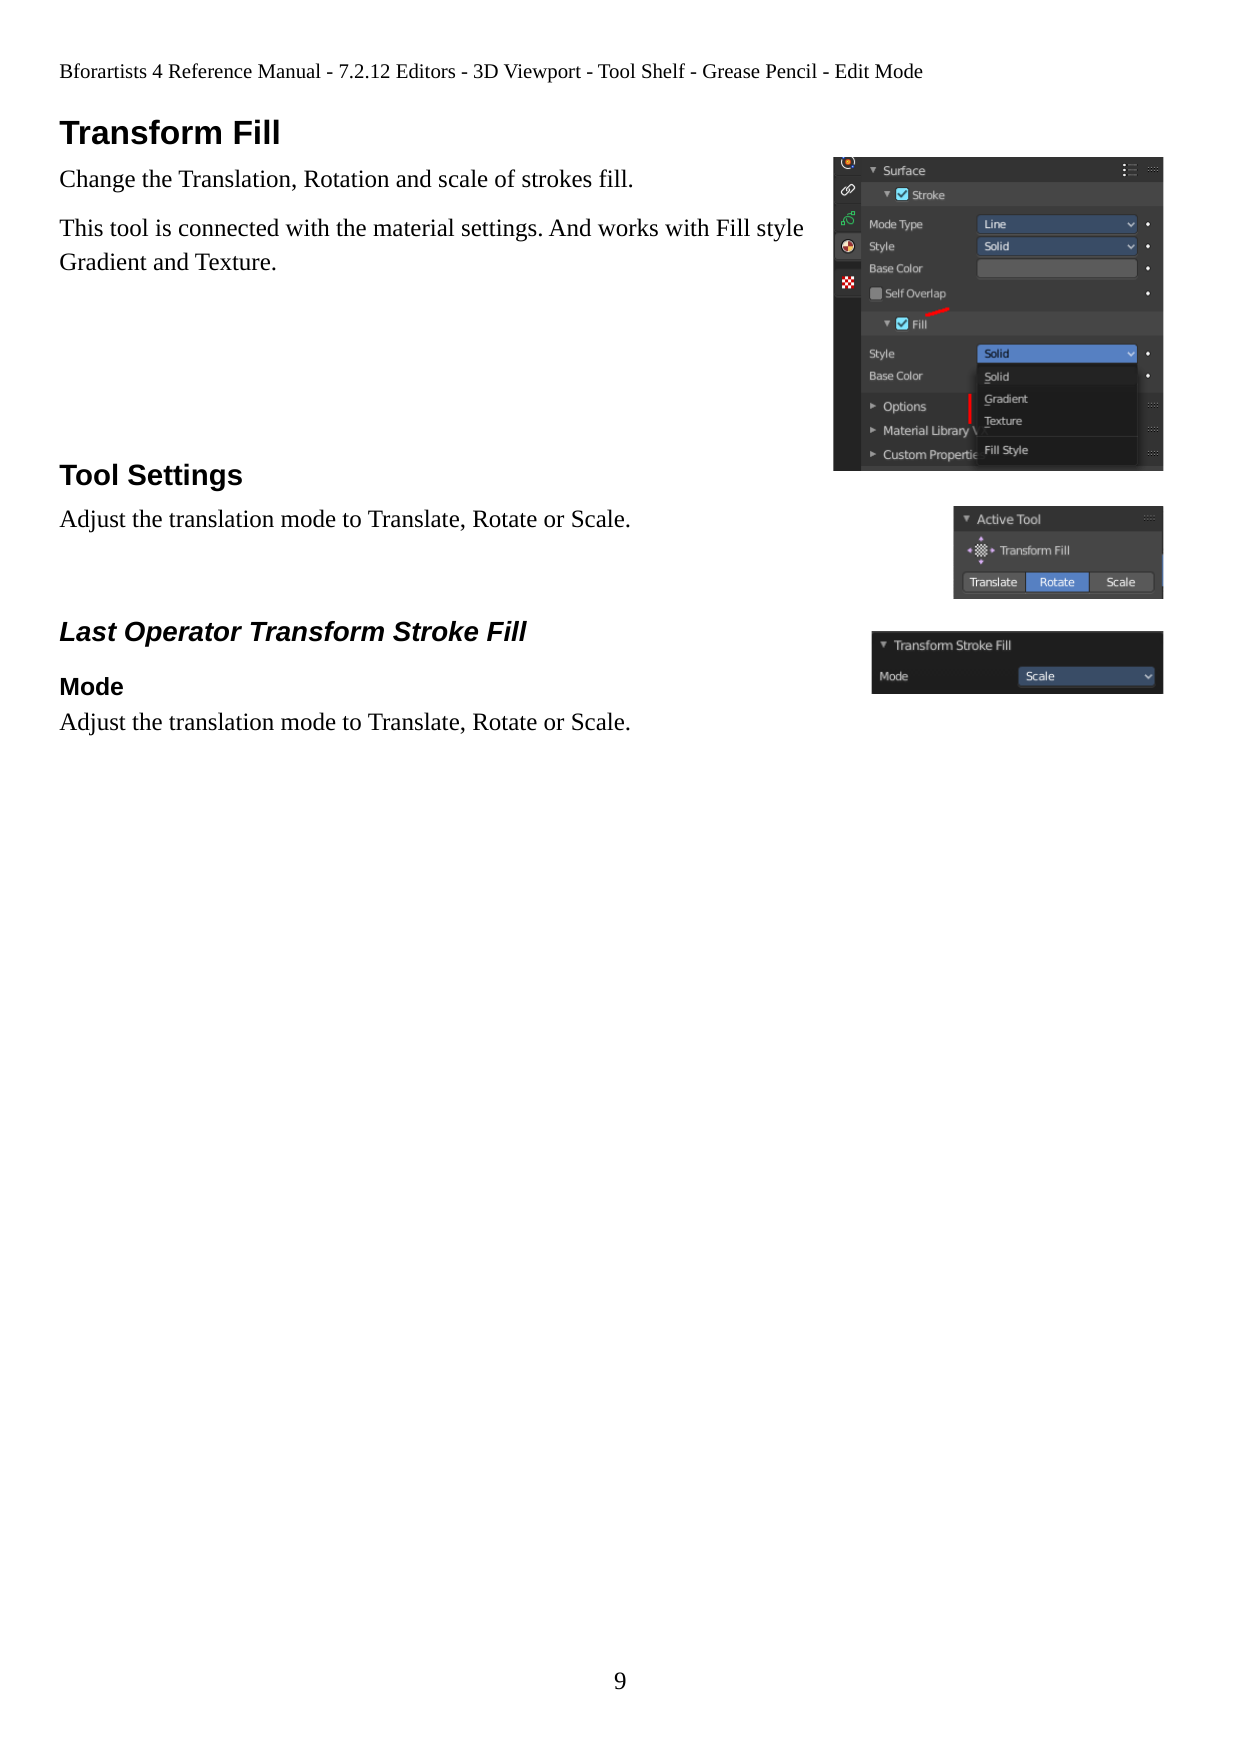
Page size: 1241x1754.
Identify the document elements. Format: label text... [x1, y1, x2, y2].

text This tool is connected with the material settings. And works with Fill style Gradient and Texture. [59, 213, 833, 276]
picture [953, 506, 1164, 599]
picture [833, 157, 1164, 471]
subtitle Transform Fill [59, 113, 1181, 151]
subtitle Last Operator Transform Stroke Fill [59, 615, 1181, 647]
picture [871, 631, 1164, 694]
subtitle Tool Settings [59, 458, 1181, 492]
text Adjust the translation mode to Translate, Rotate or Scale. [59, 504, 1181, 533]
text Adjust the translation mode to Translate, Rotate or Scale. [59, 707, 1181, 735]
subtitle Mode [59, 672, 1181, 700]
text Change the Translation, Rotation and scale of strokes fill. [59, 164, 833, 192]
